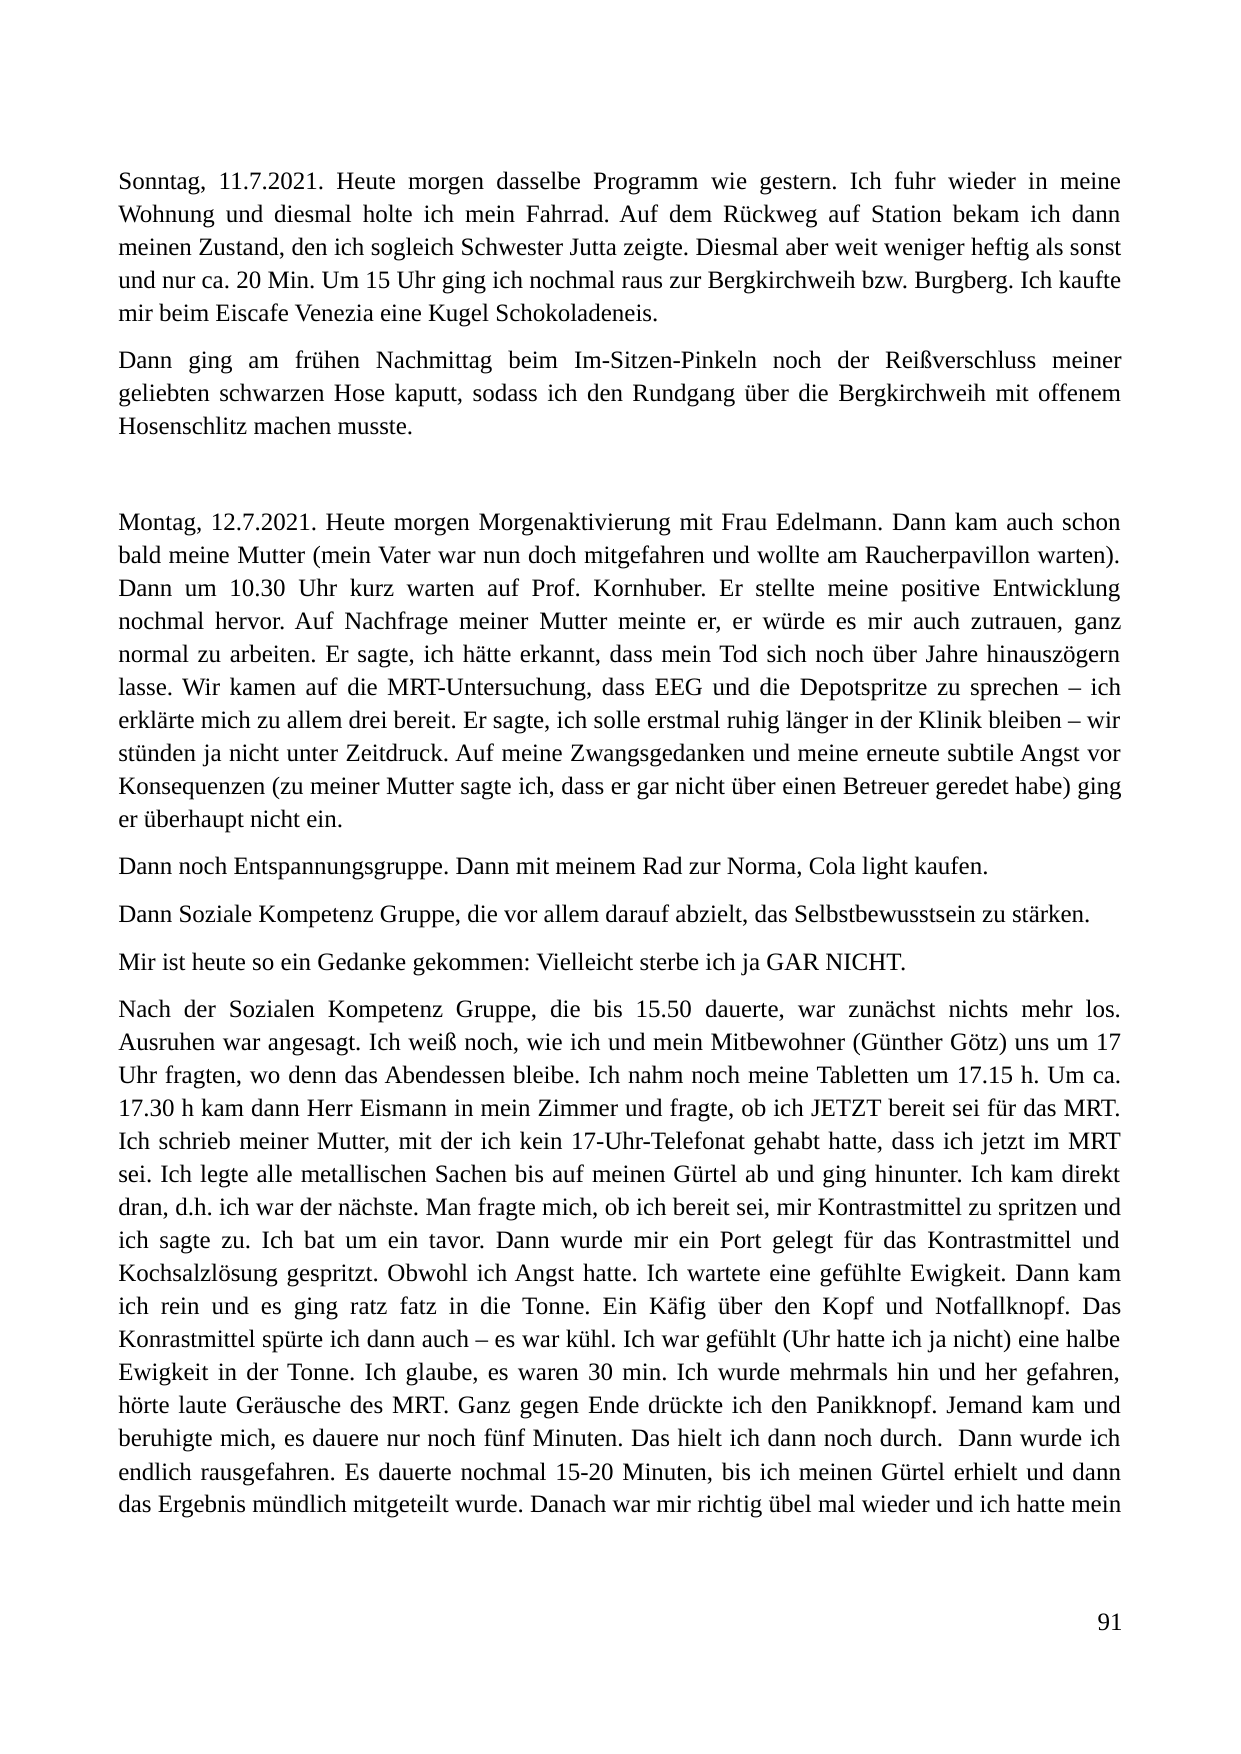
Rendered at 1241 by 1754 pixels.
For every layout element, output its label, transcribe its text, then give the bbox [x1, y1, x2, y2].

text Dann noch Entspannungsgruppe. Dann mit meinem Rad zur Norma, Cola light kaufen. [118, 851, 1122, 880]
text Sonntag, 11.7.2021. Heute morgen dasselbe Programm wie gestern. Ich fuhr wieder in meine Wohnung und diesmal holte ich mein Fahrrad. Auf dem Rückweg auf Station bekam ich dann meinen Zustand, den ich sogleich Schwester Jutta zeigte. Diesmal aber weit weniger heftig als sonst und nur ca. 20 Min. Um 15 Uhr ging ich nochmal raus zur Bergkirchweih bzw. Burgberg. Ich kaufte mir beim Eiscafe Venezia eine Kugel Schokoladeneis. [118, 166, 1122, 327]
text Nach der Sozialen Kompetenz Gruppe, die bis 15.50 dauerte, war zunächst nichts mehr los. Ausruhen war angesagt. Ich weiß noch, wie ich und mein Mitbewohner (Günther Götz) uns um 17 Uhr fragten, wo denn das Abendessen bleibe. Ich nahm noch meine Tabletten um 17.15 h. Um ca. 17.30 h kam dann Herr Eismann in mein Zimmer und fragte, ob ich JETZT bereit sei für das MRT. Ich schrieb meiner Mutter, mit der ich kein 17-Uhr-Telefonat gehabt hatte, dass ich jetzt im MRT sei. Ich legte alle metallischen Sachen bis auf meinen Gürtel ab und ging hinunter. Ich kam direkt dran, d.h. ich war der nächste. Man fragte mich, ob ich bereit sei, mir Kontrastmittel zu spritzen und ich sagte zu. Ich bat um ein tavor. Dann wurde mir ein Port gelegt für das Kontrastmittel und Kochsalzlösung gespritzt. Obwohl ich Angst hatte. Ich wartete eine gefühlte Ewigkeit. Dann kam ich rein und es ging ratz fatz in die Tonne. Ein Käfig über den Kopf und Notfallknopf. Das Konrastmittel spürte ich dann auch – es war kühl. Ich war gefühlt (Uhr hatte ich ja nicht) eine halbe Ewigkeit in der Tonne. Ich glaube, es waren 30 min. Ich wurde mehrmals hin und her gefahren, hörte laute Geräusche des MRT. Ganz gegen Ende drückte ich den Panikknopf. Jemand kam und beruhigte mich, es dauere nur noch fünf Minuten. Das hielt ich dann noch durch. Dann wurde ich endlich rausgefahren. Es dauerte nochmal 15-20 Minuten, bis ich meinen Gürtel erhielt und dann das Ergebnis mündlich mitgeteilt wurde. Danach war mir richtig übel mal wieder und ich hatte mein [118, 994, 1122, 1518]
text Mir ist heute so ein Gedanke gekommen: Vielleicht sterbe ich ja GAR NICHT. [118, 947, 1122, 975]
text Montag, 12.7.2021. Heute morgen Morgenaktivierung mit Frau Edelmann. Dann kam auch schon bald meine Mutter (mein Vater war nun doch mitgefahren und wollte am Raucherpavillon warten). Dann um 10.30 Uhr kurz warten auf Prof. Kornhuber. Er stellte meine positive Entwicklung nochmal hervor. Auf Nachfrage meiner Mutter meinte er, er würde es mir auch zutrauen, ganz normal zu arbeiten. Er sagte, ich hätte erkannt, dass mein Tod sich noch über Jahre hinauszögern lasse. Wir kamen auf die MRT-Untersuchung, dass EEG und die Depotspritze zu sprechen – ich erklärte mich zu allem drei bereit. Er sagte, ich solle erstmal ruhig länger in der Klinik bleiben – wir stünden ja nicht unter Zeitdruck. Auf meine Zwangsgedanken und meine erneute subtile Angst vor Konsequenzen (zu meiner Mutter sagte ich, dass er gar nicht über einen Betreuer geredet habe) ging er überhaupt nicht ein. [118, 507, 1122, 833]
text Dann Soziale Kompetenz Gruppe, die vor allem darauf abzielt, das Selbstbewusstsein zu stärken. [118, 899, 1122, 928]
text Dann ging am frühen Nachmittag beim Im-Sitzen-Pinkeln noch der Reißverschluss meiner geliebten schwarzen Hose kaputt, sodass ich den Rundgang über die Bergkirchweih mit offenem Hosenschlitz machen musste. [118, 345, 1122, 440]
